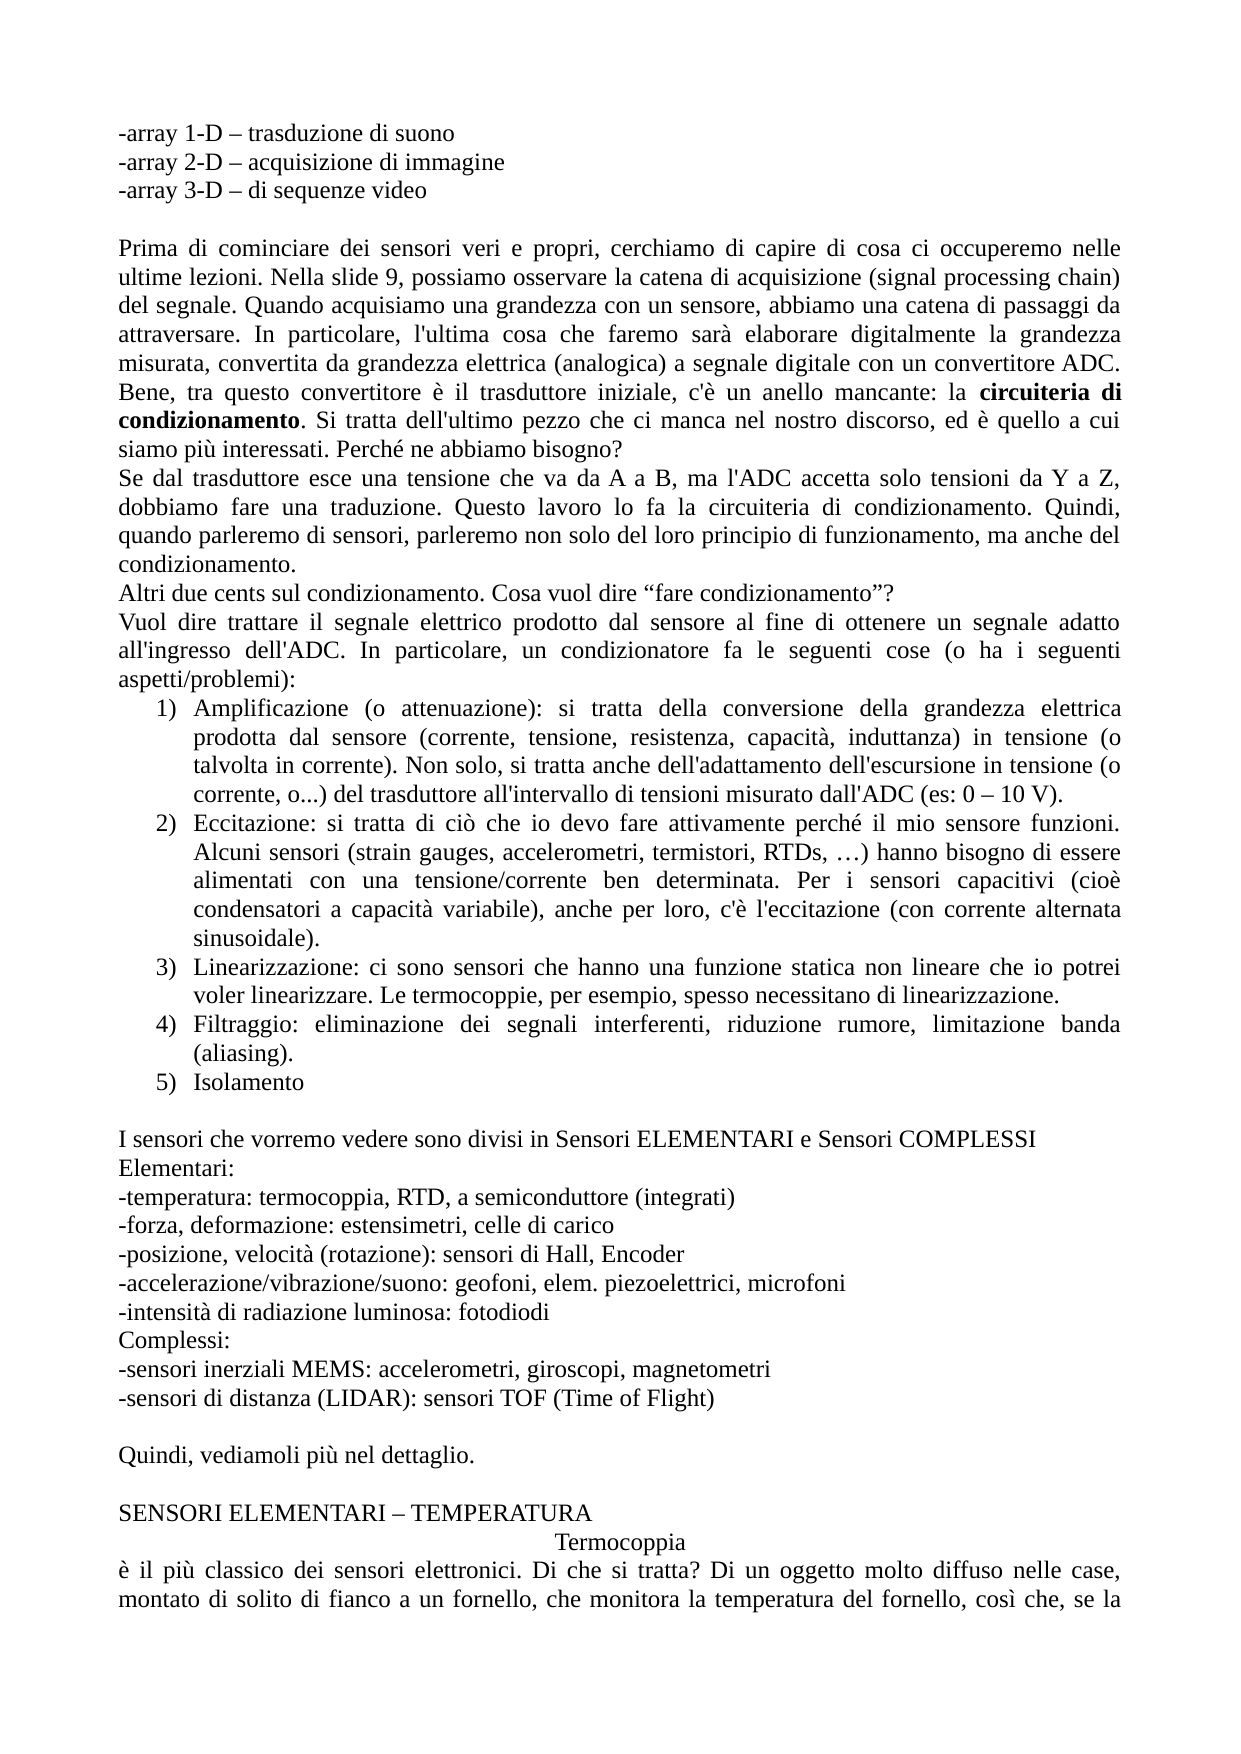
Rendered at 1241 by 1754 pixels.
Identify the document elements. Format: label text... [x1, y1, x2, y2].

text Altri due cents sul condizionamento. Cosa vuol dire “fare condizionamento”? [118, 578, 1122, 607]
text Prima di cominciare dei sensori veri e propri, cerchiamo di capire di cosa ci occuperemo nelle ultime lezioni. Nella slide 9, possiamo osservare la catena di acquisizione (signal processing chain) del segnale. Quando acquisiamo una grandezza con un sensore, abbiamo una catena di passaggi da attraversare. In particolare, l'ultima cosa che faremo sarà elaborare digitalmente la grandezza misurata, convertita da grandezza elettrica (analogica) a segnale digitale con un convertitore ADC. Bene, tra questo convertitore è il trasduttore iniziale, c'è un anello mancante: la circuiteria di condizionamento. Si tratta dell'ultimo pezzo che ci manca nel nostro discorso, ed è quello a cui siamo più interessati. Perché ne abbiamo bisogno? [118, 233, 1122, 463]
text Quindi, vediamoli più nel dettaglio. [118, 1441, 1122, 1469]
text -array 3-D – di sequenze video [118, 176, 1122, 204]
text -array 2-D – acquisizione di immagine [118, 147, 1122, 176]
list Isolamento [156, 1067, 1122, 1096]
list Linearizzazione: ci sono sensori che hanno una funzione statica non lineare che io potrei voler linearizzare. Le termocoppie, per esempio, spesso necessitano di linearizzazione. [156, 952, 1122, 1009]
text -sensori inerziali MEMS: accelerometri, giroscopi, magnetometri [118, 1354, 1122, 1383]
text -temperatura: termocoppia, RTD, a semiconduttore (integrati) [118, 1182, 1122, 1211]
text Elementari: [118, 1153, 1122, 1182]
text è il più classico dei sensori elettronici. Di che si tratta? Di un oggetto molto diffuso nelle case, montato di solito di fianco a un fornello, che monitora la temperatura del fornello, così che, se la [118, 1556, 1122, 1613]
text -intensità di radiazione luminosa: fotodiodi [118, 1297, 1122, 1326]
text -posizione, velocità (rotazione): sensori di Hall, Encoder [118, 1239, 1122, 1268]
text -forza, deformazione: estensimetri, celle di carico [118, 1211, 1122, 1239]
text Se dal trasduttore esce una tensione che va da A a B, ma l'ADC accetta solo tensioni da Y a Z, dobbiamo fare una traduzione. Questo lavoro lo fa la circuiteria di condizionamento. Quindi, quando parleremo di sensori, parleremo non solo del loro principio di funzionamento, ma anche del condizionamento. [118, 463, 1122, 578]
text -accelerazione/vibrazione/suono: geofoni, elem. piezoelettrici, microfoni [118, 1268, 1122, 1297]
text -array 1-D – trasduzione di suono [118, 118, 1122, 147]
list Eccitazione: si tratta di ciò che io devo fare attivamente perché il mio sensore funzioni. Alcuni sensori (strain gauges, accelerometri, termistori, RTDs, …) hanno bisogno di essere alimentati con una tensione/corrente ben determinata. Per i sensori capacitivi (cioè condensatori a capacità variabile), anche per loro, c'è l'eccitazione (con corrente alternata sinusoidale). [156, 808, 1122, 952]
list Amplificazione (o attenuazione): si tratta della conversione della grandezza elettrica prodotta dal sensore (corrente, tensione, resistenza, capacità, induttanza) in tensione (o talvolta in corrente). Non solo, si tratta anche dell'adattamento dell'escursione in tensione (o corrente, o...) del trasduttore all'intervallo di tensioni misurato dall'ADC (es: 0 – 10 V). [156, 693, 1122, 808]
text Vuol dire trattare il segnale elettrico prodotto dal sensore al fine di ottenere un segnale adatto all'ingresso dell'ADC. In particolare, un condizionatore fa le seguenti cose (o ha i seguenti aspetti/problemi): [118, 607, 1122, 693]
text -sensori di distanza (LIDAR): sensori TOF (Time of Flight) [118, 1383, 1122, 1412]
text Complessi: [118, 1326, 1122, 1354]
text Termocoppia [118, 1527, 1122, 1556]
list Filtraggio: eliminazione dei segnali interferenti, riduzione rumore, limitazione banda (aliasing). [156, 1009, 1122, 1067]
text SENSORI ELEMENTARI – TEMPERATURA [118, 1498, 1122, 1527]
text I sensori che vorremo vedere sono divisi in Sensori ELEMENTARI e Sensori COMPLESSI [118, 1124, 1122, 1153]
